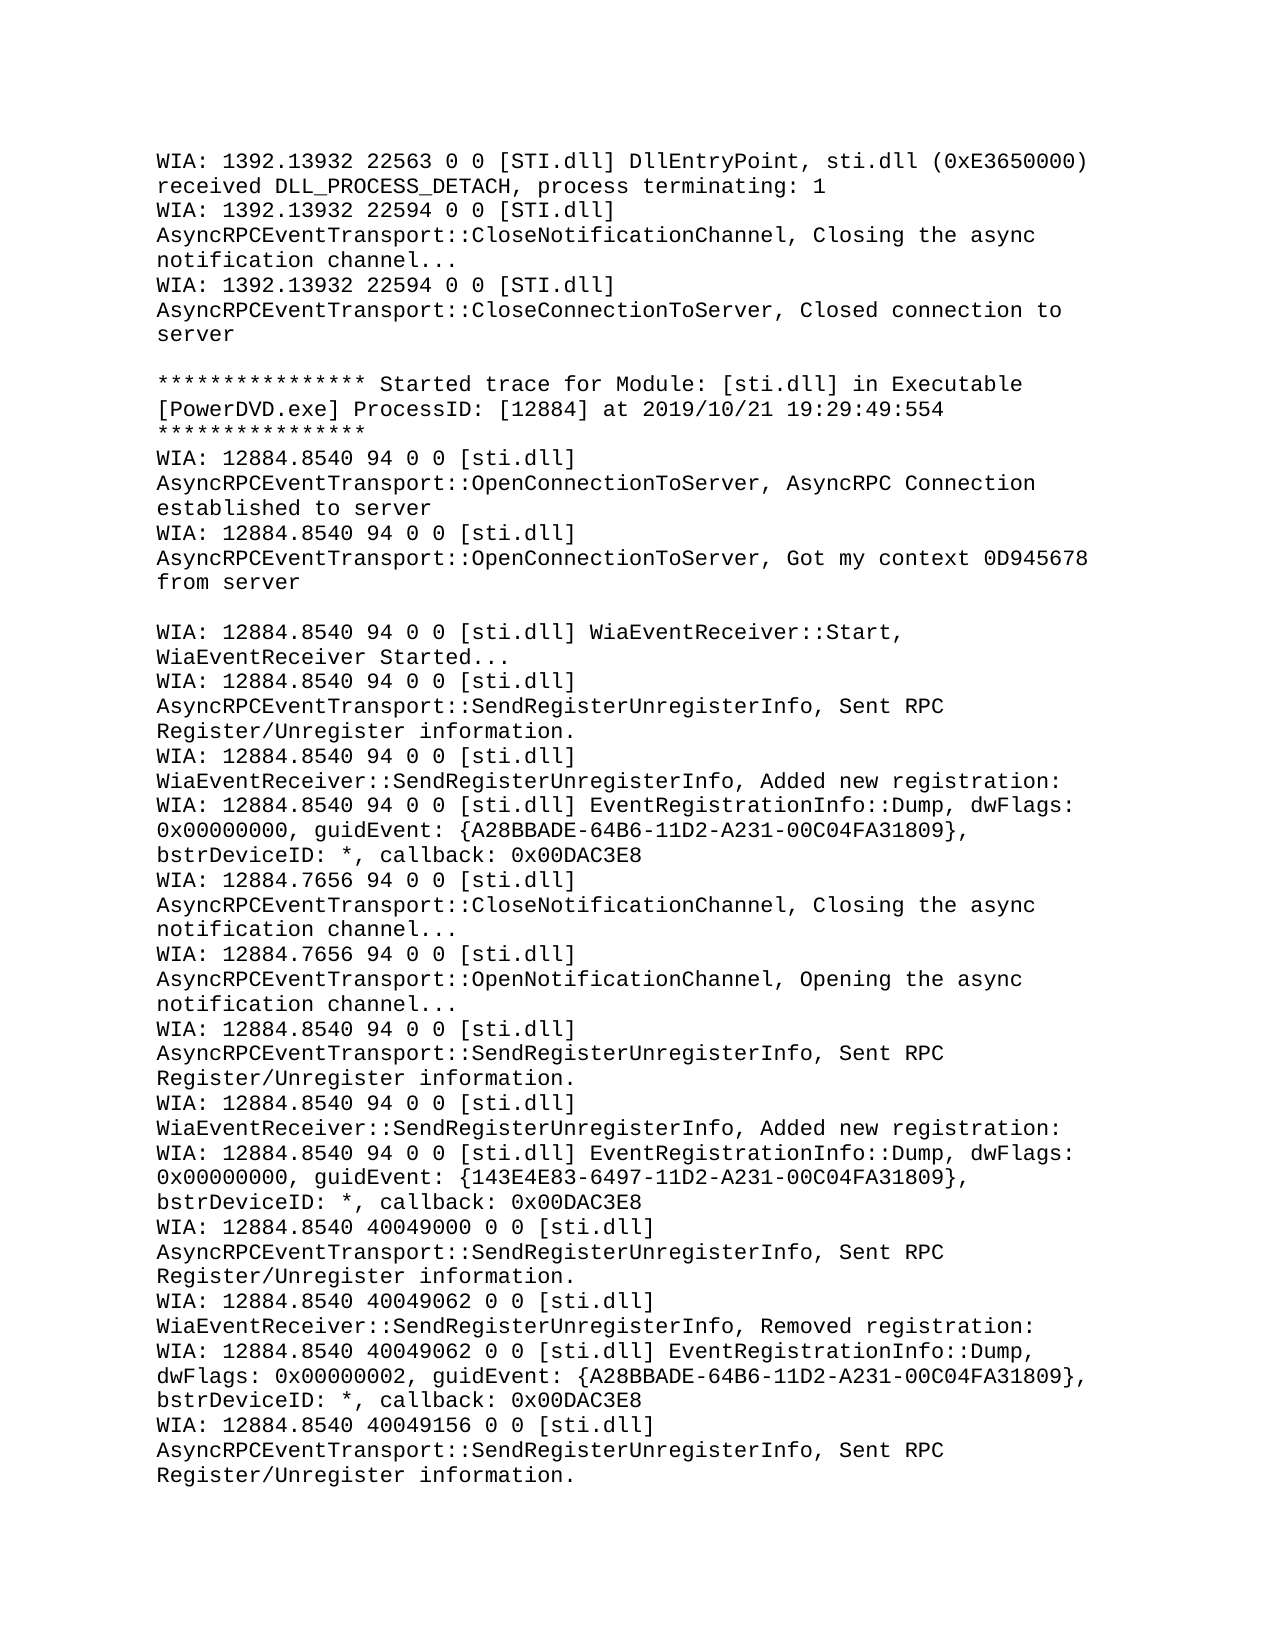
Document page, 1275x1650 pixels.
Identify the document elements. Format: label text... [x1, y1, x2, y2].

text WIA: 12884.8540 94 0 0 [sti.dll] AsyncRPCEventTransport::SendRegisterUnregisterInfo, Sent RPC Register/Unregister information. [156, 1018, 1118, 1092]
text WIA: 12884.8540 94 0 0 [sti.dll] AsyncRPCEventTransport::SendRegisterUnregisterInfo, Sent RPC Register/Unregister information. [156, 671, 1118, 745]
text WIA: 12884.8540 94 0 0 [sti.dll] WiaEventReceiver::SendRegisterUnregisterInfo, Added new registration: [156, 745, 1118, 794]
text WIA: 12884.8540 94 0 0 [sti.dll] EventRegistrationInfo::Dump, dwFlags: 0x00000000, guidEvent: {A28BBADE-64B6-11D2-A231-00C04FA31809}, bstrDeviceID: *, callback: 0x00DAC3E8 [156, 794, 1118, 869]
text WIA: 12884.8540 40049062 0 0 [sti.dll] WiaEventReceiver::SendRegisterUnregisterInfo, Removed registration: [156, 1290, 1118, 1340]
text WIA: 12884.8540 40049062 0 0 [sti.dll] EventRegistrationInfo::Dump, dwFlags: 0x00000002, guidEvent: {A28BBADE-64B6-11D2-A231-00C04FA31809}, bstrDeviceID: *, callback: 0x00DAC3E8 [156, 1340, 1118, 1414]
text WIA: 12884.8540 94 0 0 [sti.dll] WiaEventReceiver::SendRegisterUnregisterInfo, Added new registration: [156, 1092, 1118, 1142]
text WIA: 12884.8540 94 0 0 [sti.dll] EventRegistrationInfo::Dump, dwFlags: 0x00000000, guidEvent: {143E4E83-6497-11D2-A231-00C04FA31809}, bstrDeviceID: *, callback: 0x00DAC3E8 [156, 1142, 1118, 1216]
text **************** Started trace for Module: [sti.dll] in Executable [PowerDVD.exe] ProcessID: [12884] at 2019/10/21 19:29:49:554 **************** [156, 373, 1118, 447]
text WIA: 1392.13932 22594 0 0 [STI.dll] AsyncRPCEventTransport::CloseConnectionToServer, Closed connection to server [156, 274, 1118, 348]
text WIA: 12884.8540 40049156 0 0 [sti.dll] AsyncRPCEventTransport::SendRegisterUnregisterInfo, Sent RPC Register/Unregister information. [156, 1414, 1118, 1489]
text WIA: 12884.8540 94 0 0 [sti.dll] WiaEventReceiver::Start, WiaEventReceiver Started... [156, 621, 1118, 671]
text WIA: 12884.7656 94 0 0 [sti.dll] AsyncRPCEventTransport::CloseNotificationChannel, Closing the async notification channel... [156, 869, 1118, 943]
text WIA: 12884.8540 94 0 0 [sti.dll] AsyncRPCEventTransport::OpenConnectionToServer, Got my context 0D945678 from server [156, 522, 1118, 596]
text WIA: 12884.7656 94 0 0 [sti.dll] AsyncRPCEventTransport::OpenNotificationChannel, Opening the async notification channel... [156, 943, 1118, 1018]
text WIA: 1392.13932 22594 0 0 [STI.dll] AsyncRPCEventTransport::CloseNotificationChannel, Closing the async notification channel... [156, 199, 1118, 274]
text WIA: 1392.13932 22563 0 0 [STI.dll] DllEntryPoint, sti.dll (0xE3650000) received DLL_PROCESS_DETACH, process terminating: 1 [156, 150, 1118, 199]
text WIA: 12884.8540 94 0 0 [sti.dll] AsyncRPCEventTransport::OpenConnectionToServer, AsyncRPC Connection established to server [156, 447, 1118, 522]
text WIA: 12884.8540 40049000 0 0 [sti.dll] AsyncRPCEventTransport::SendRegisterUnregisterInfo, Sent RPC Register/Unregister information. [156, 1216, 1118, 1290]
